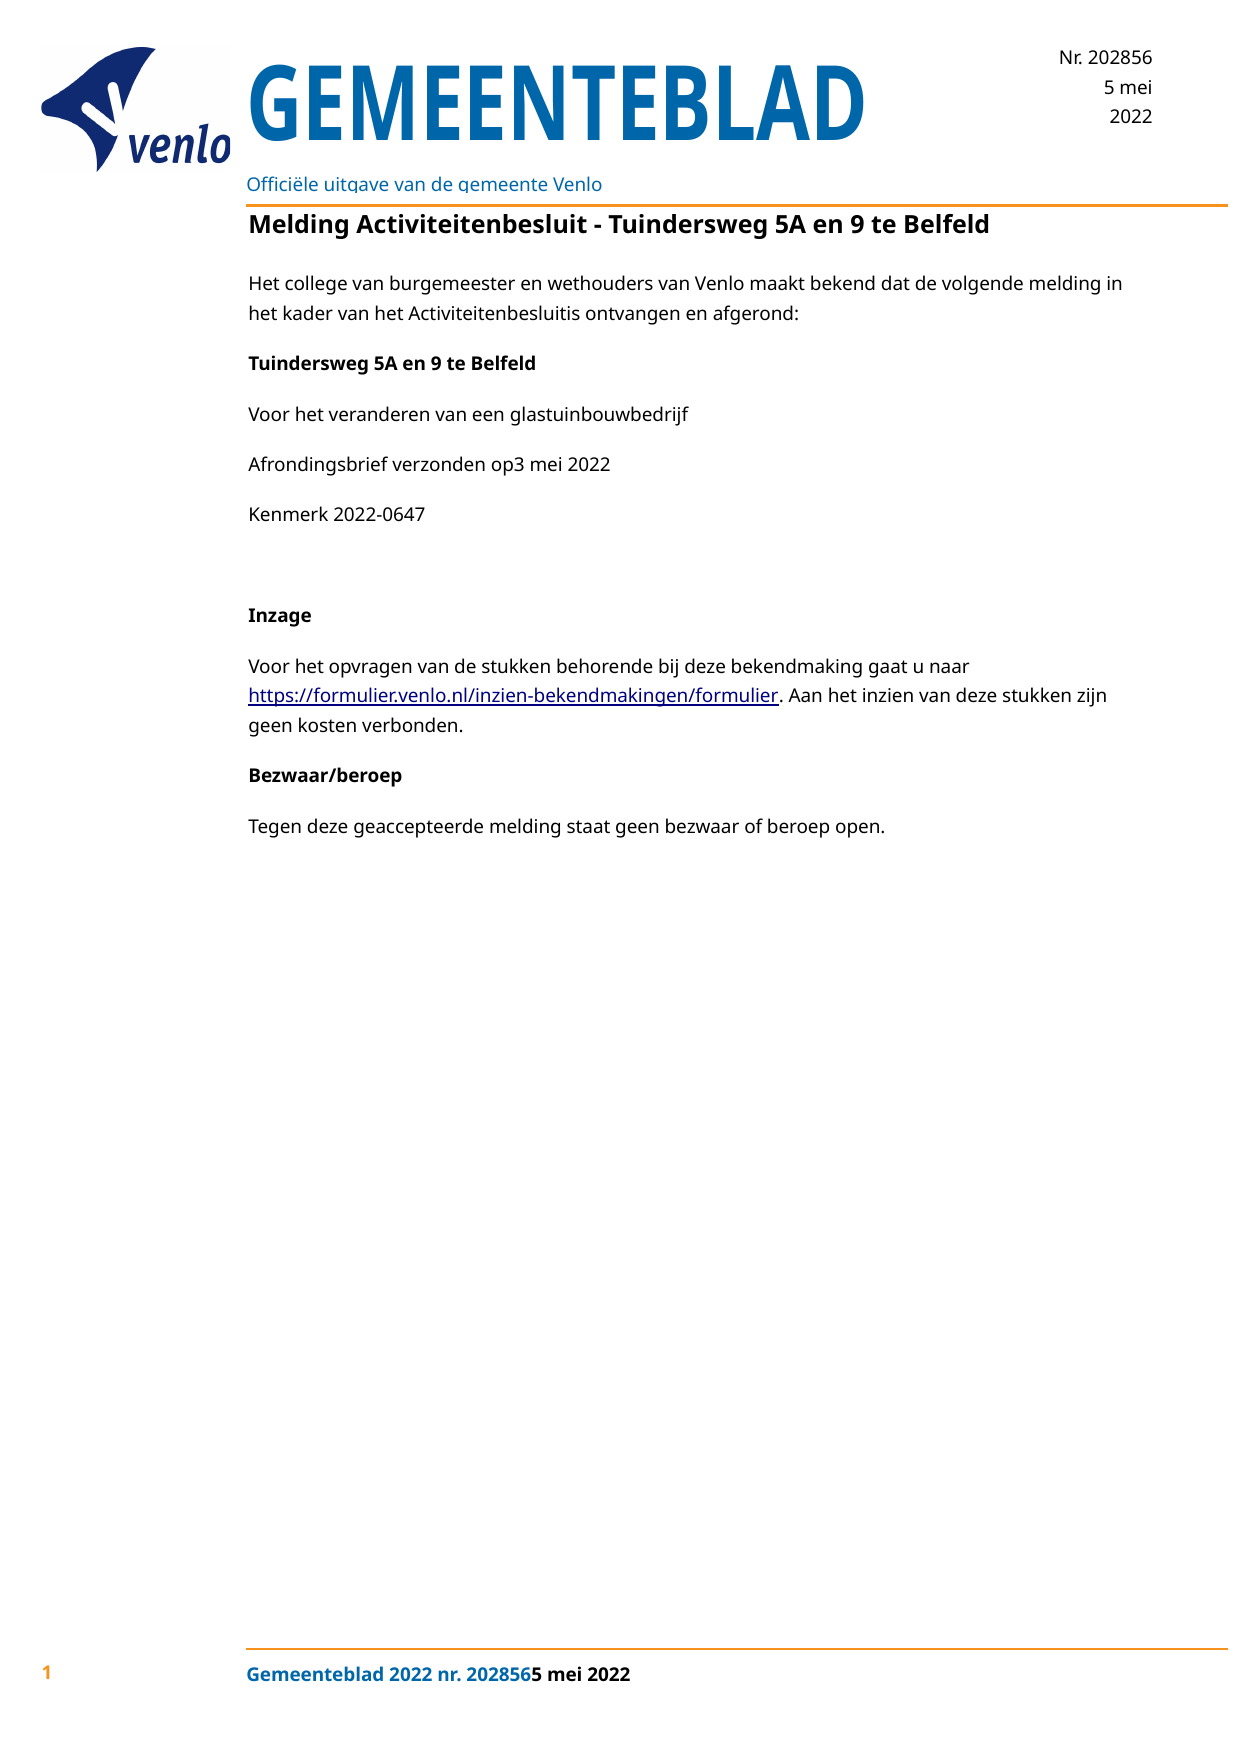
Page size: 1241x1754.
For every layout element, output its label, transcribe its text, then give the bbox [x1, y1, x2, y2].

text Het college van burgemeester en wethouders van Venlo maakt bekend dat de volgende melding in het kader van het Activiteitenbesluitis ontvangen en afgerond: [248, 270, 1152, 326]
picture [41, 47, 231, 172]
text Afrondingsbrief verzonden op3 mei 2022 [248, 451, 1152, 477]
text Voor het opvragen van de stukken behorende bij deze bekendmaking gaat u naar https://formulier.venlo.nl/inzien-bekendmakingen/formulier. Aan het inzien van deze stukken zijn geen kosten verbonden. [248, 653, 1152, 738]
text Tuindersweg 5A en 9 te Belfeld [248, 350, 1152, 376]
text Voor het veranderen van een glastuinbouwbedrijf [248, 401, 1152, 426]
text Kenmerk 2022-0647 [248, 502, 1152, 527]
text Melding Activiteitenbesluit - Tuindersweg 5A en 9 te Belfeld [248, 207, 1152, 241]
text Inzage [248, 602, 1152, 628]
text Bezwaar/beroep [248, 762, 1152, 788]
text Tegen deze geaccepteerde melding staat geen bezwaar of beroep open. [248, 813, 1152, 838]
